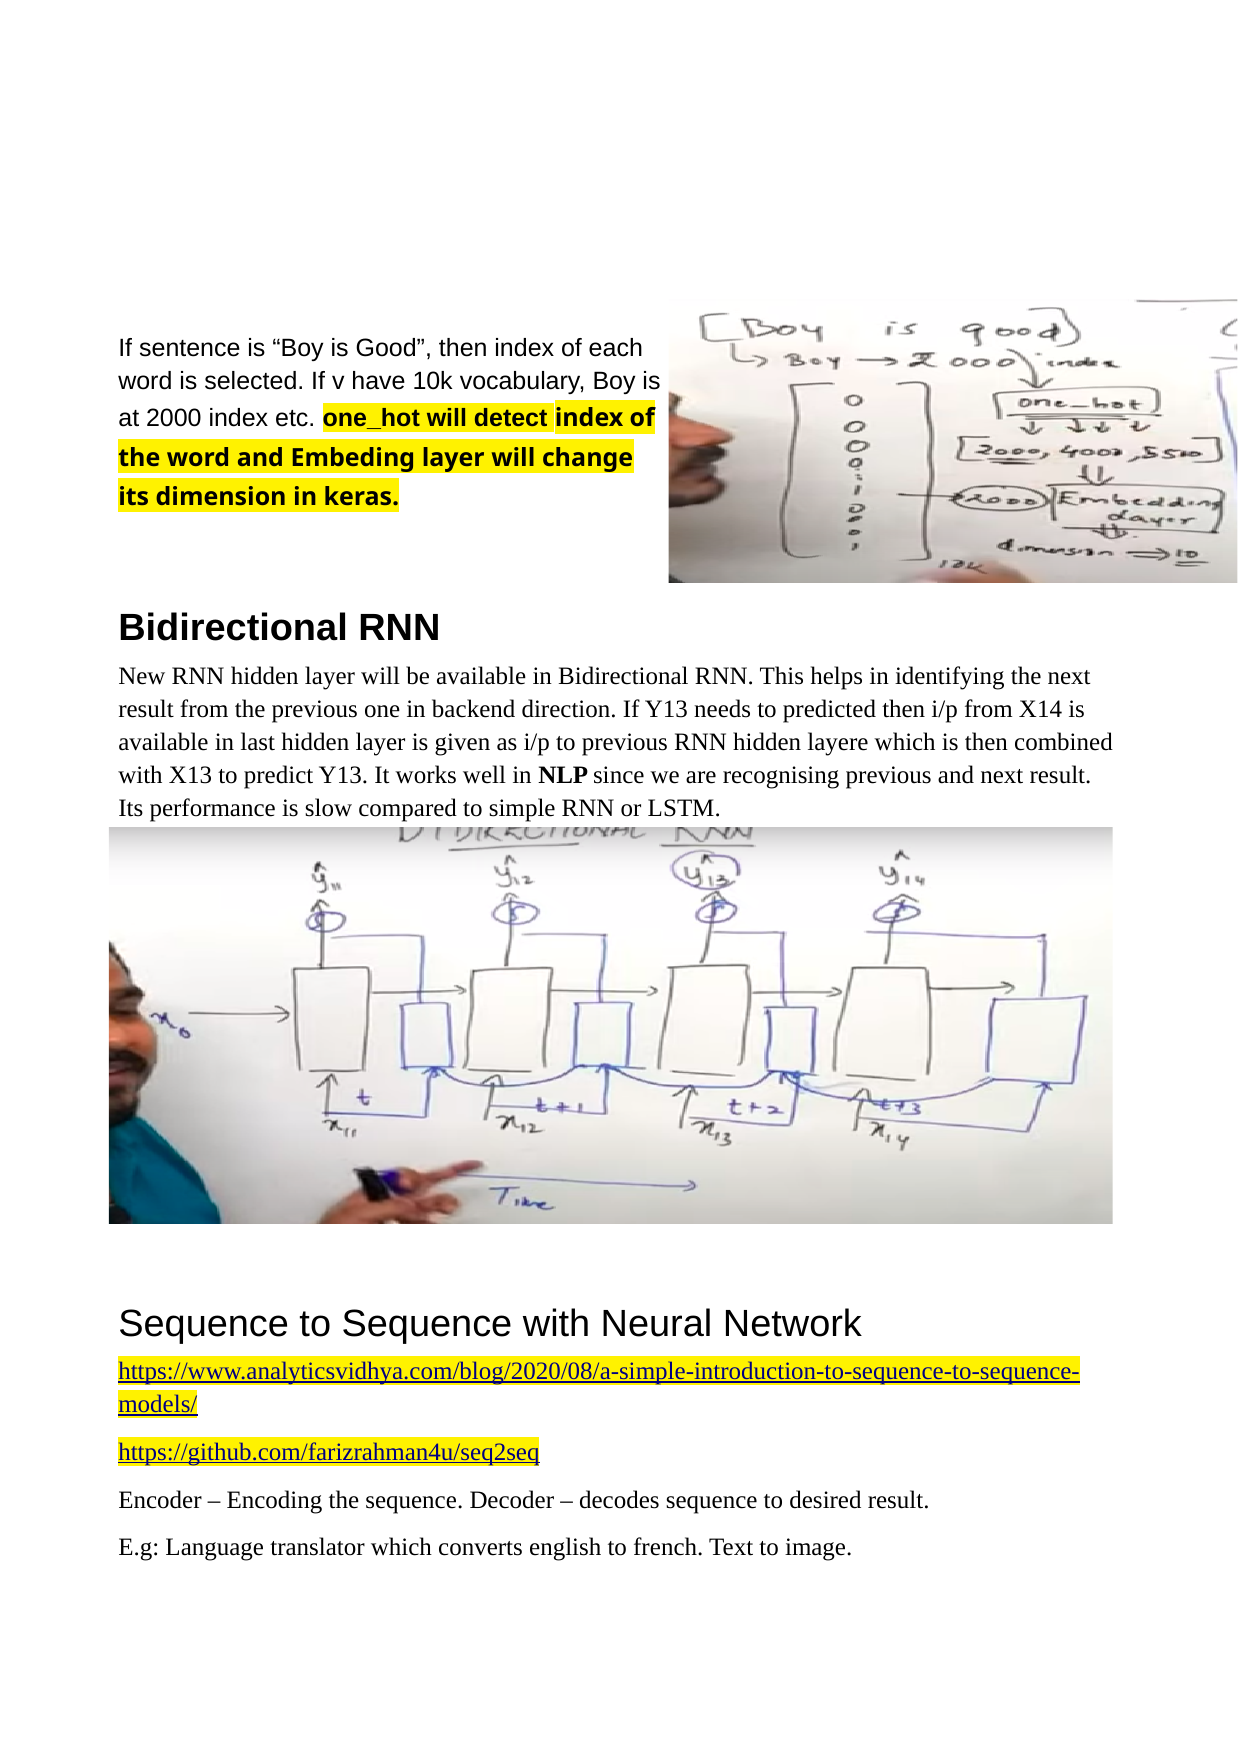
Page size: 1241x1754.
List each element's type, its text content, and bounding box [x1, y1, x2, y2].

text https://github.com/farizrahman4u/seq2seq [118, 1437, 1122, 1466]
subtitle Sequence to Sequence with Neural Network [118, 1300, 1122, 1344]
picture [668, 299, 1238, 583]
text https://www.analyticsvidhya.com/blog/2020/08/a-simple-introduction-to-sequence-to-sequence-models/ [118, 1356, 1122, 1418]
text E.g: Language translator which converts english to french. Text to image. [118, 1532, 1122, 1561]
picture [108, 827, 1113, 1224]
picture [179, 1167, 188, 1175]
text If sentence is “Boy is Good”, then index of each word is selected. If v have 10k vocabulary, Boy is at 2000 index etc. one_hot will detect index of the word and Embeding layer will change its dimension in keras. [118, 333, 668, 512]
subtitle Bidirectional RNN [118, 605, 1122, 648]
text New RNN hidden layer will be available in Bidirectional RNN. This helps in identifying the next result from the previous one in backend direction. If Y13 needs to predicted then i/p from X14 is available in last hidden layer is given as i/p to previous RNN hidden layere which is then combined with X13 to predict Y13. It works well in NLP since we are recognising previous and next result. Its performance is slow compared to simple RNN or LSTM. [118, 661, 1122, 822]
text Encoder – Encoding the sequence. Decoder – decodes sequence to desired result. [118, 1485, 1122, 1513]
picture [108, 1175, 140, 1224]
